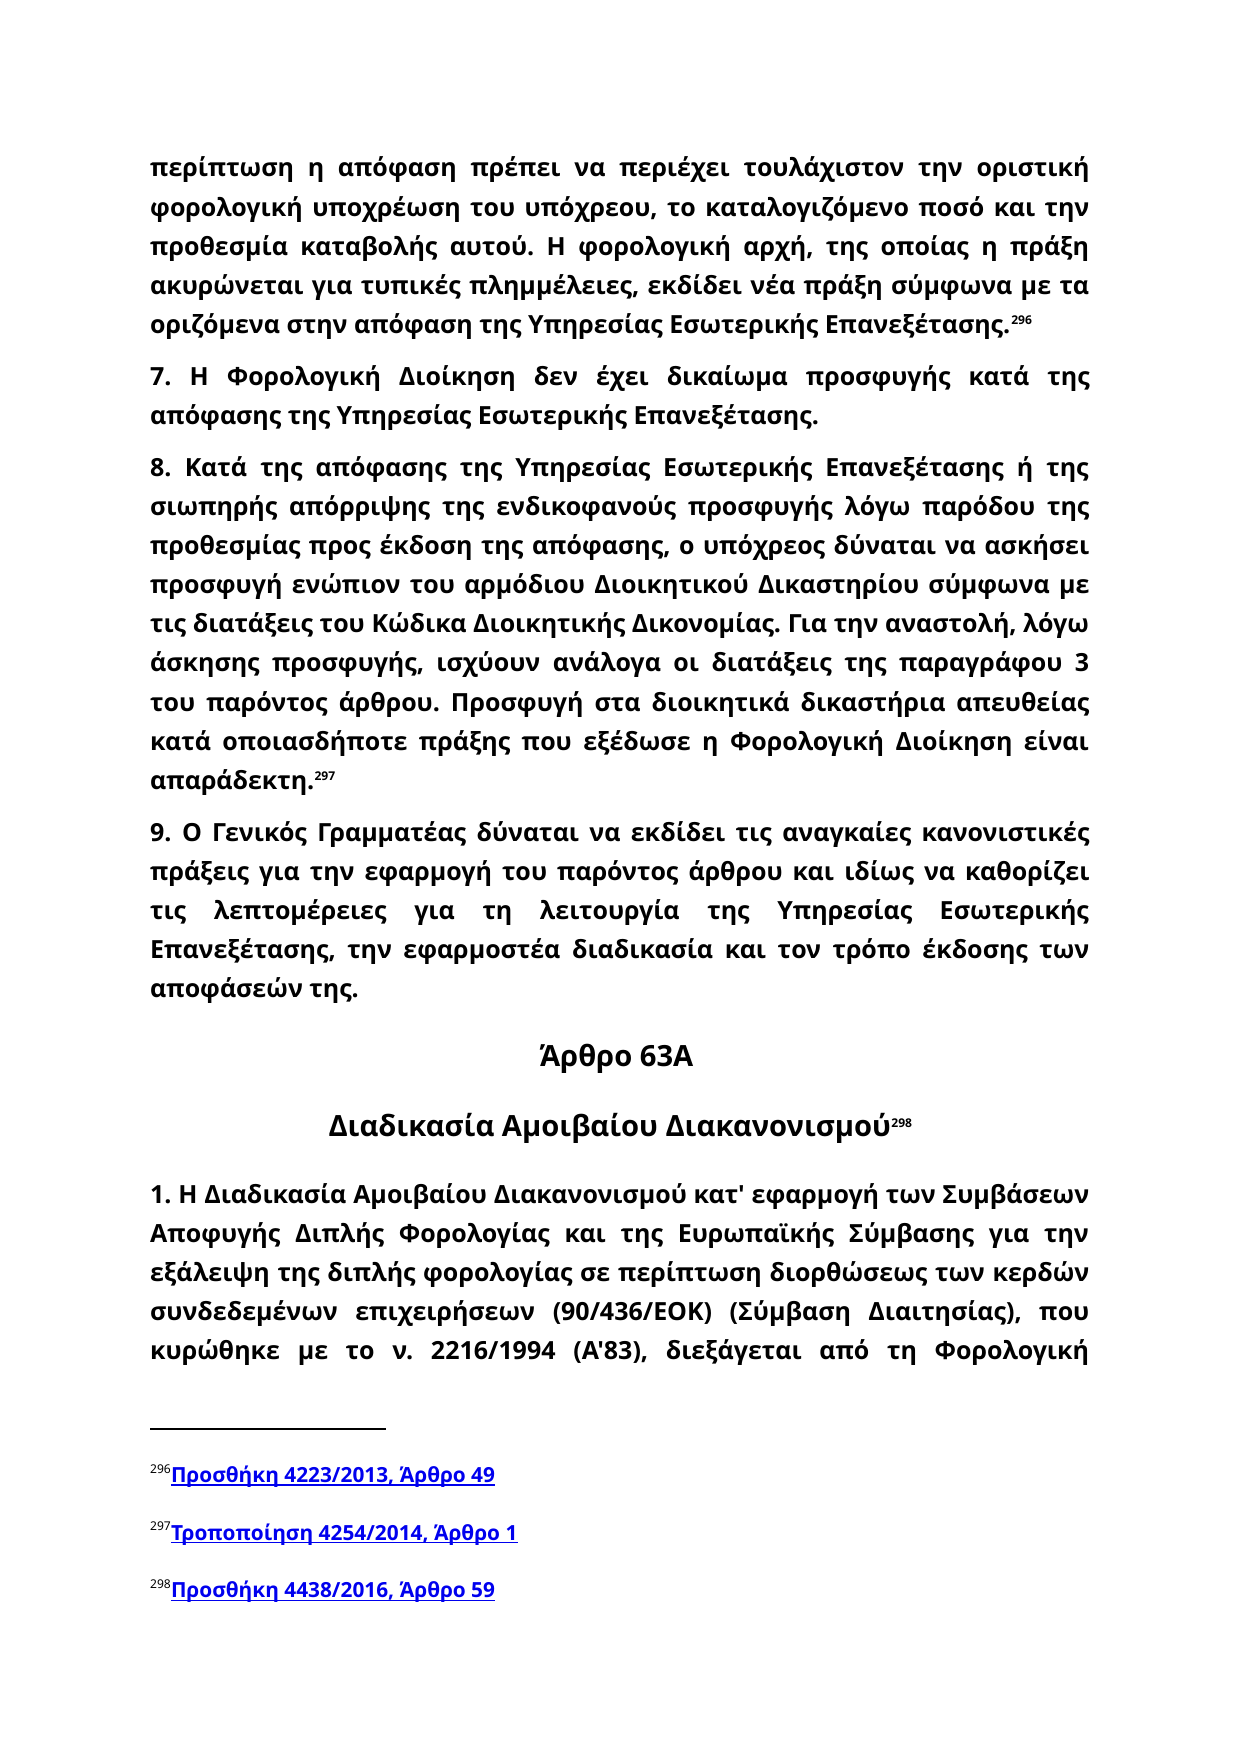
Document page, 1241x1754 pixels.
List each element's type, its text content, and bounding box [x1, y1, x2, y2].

text Προσθήκη 4438/2016, Άρθρο 59 [150, 1576, 1090, 1604]
text 1. Η Διαδικασία Αμοιβαίου Διακανονισμού κατ' εφαρμογή των Συμβάσεων Αποφυγής Διπλής Φορολογίας και της Ευρωπαϊκής Σύμβασης για την εξάλειψη της διπλής φορολογίας σε περίπτωση διορθώσεως των κερδών συνδεδεμένων επιχειρήσεων (90/436/ΕΟΚ) (Σύμβαση Διαιτησίας), που κυρώθηκε με το ν. 2216/1994 (Α'83), διεξάγεται από τη Φορολογική [150, 1176, 1090, 1367]
subtitle Άρθρο 63Α [150, 1035, 1090, 1075]
text 7. Η Φορολογική Διοίκηση δεν έχει δικαίωμα προσφυγής κατά της απόφασης της Υπηρεσίας Εσωτερικής Επανεξέτασης. [150, 358, 1090, 432]
text περίπτωση η απόφαση πρέπει να περιέχει τουλάχιστον την οριστική φορολογική υποχρέωση του υπόχρεου, το καταλογιζόμενο ποσό και την προθεσμία καταβολής αυτού. Η φορολογική αρχή, της οποίας η πράξη ακυρώνεται για τυπικές πλημμέλειες, εκδίδει νέα πράξη σύμφωνα με τα οριζόμενα στην απόφαση της Υπηρεσίας Εσωτερικής Επανεξέτασης. [150, 150, 1090, 341]
text Τροποποίηση 4254/2014, Άρθρο 1 [150, 1518, 1090, 1546]
text Προσθήκη 4223/2013, Άρθρο 49 [150, 1460, 1090, 1489]
text 8. Κατά της απόφασης της Υπηρεσίας Εσωτερικής Επανεξέτασης ή της σιωπηρής απόρριψης της ενδικοφανούς προσφυγής λόγω παρόδου της προθεσμίας προς έκδοση της απόφασης, ο υπόχρεος δύναται να ασκήσει προσφυγή ενώπιον του αρμόδιου Διοικητικού Δικαστηρίου σύμφωνα με τις διατάξεις του Κώδικα Διοικητικής Δικονομίας. Για την αναστολή, λόγω άσκησης προσφυγής, ισχύουν ανάλογα οι διατάξεις της παραγράφου 3 του παρόντος άρθρου. Προσφυγή στα διοικητικά δικαστήρια απευθείας κατά οποιασδήποτε πράξης που εξέδωσε η Φορολογική Διοίκηση είναι απαράδεκτη. [150, 449, 1090, 797]
subtitle Διαδικασία Αμοιβαίου Διακανονισμού [150, 1106, 1090, 1145]
text 9. Ο Γενικός Γραμματέας δύναται να εκδίδει τις αναγκαίες κανονιστικές πράξεις για την εφαρμογή του παρόντος άρθρου και ιδίως να καθορίζει τις λεπτομέρειες για τη λειτουργία της Υπηρεσίας Εσωτερικής Επανεξέτασης, την εφαρμοστέα διαδικασία και τον τρόπο έκδοσης των αποφάσεών της. [150, 814, 1090, 1005]
